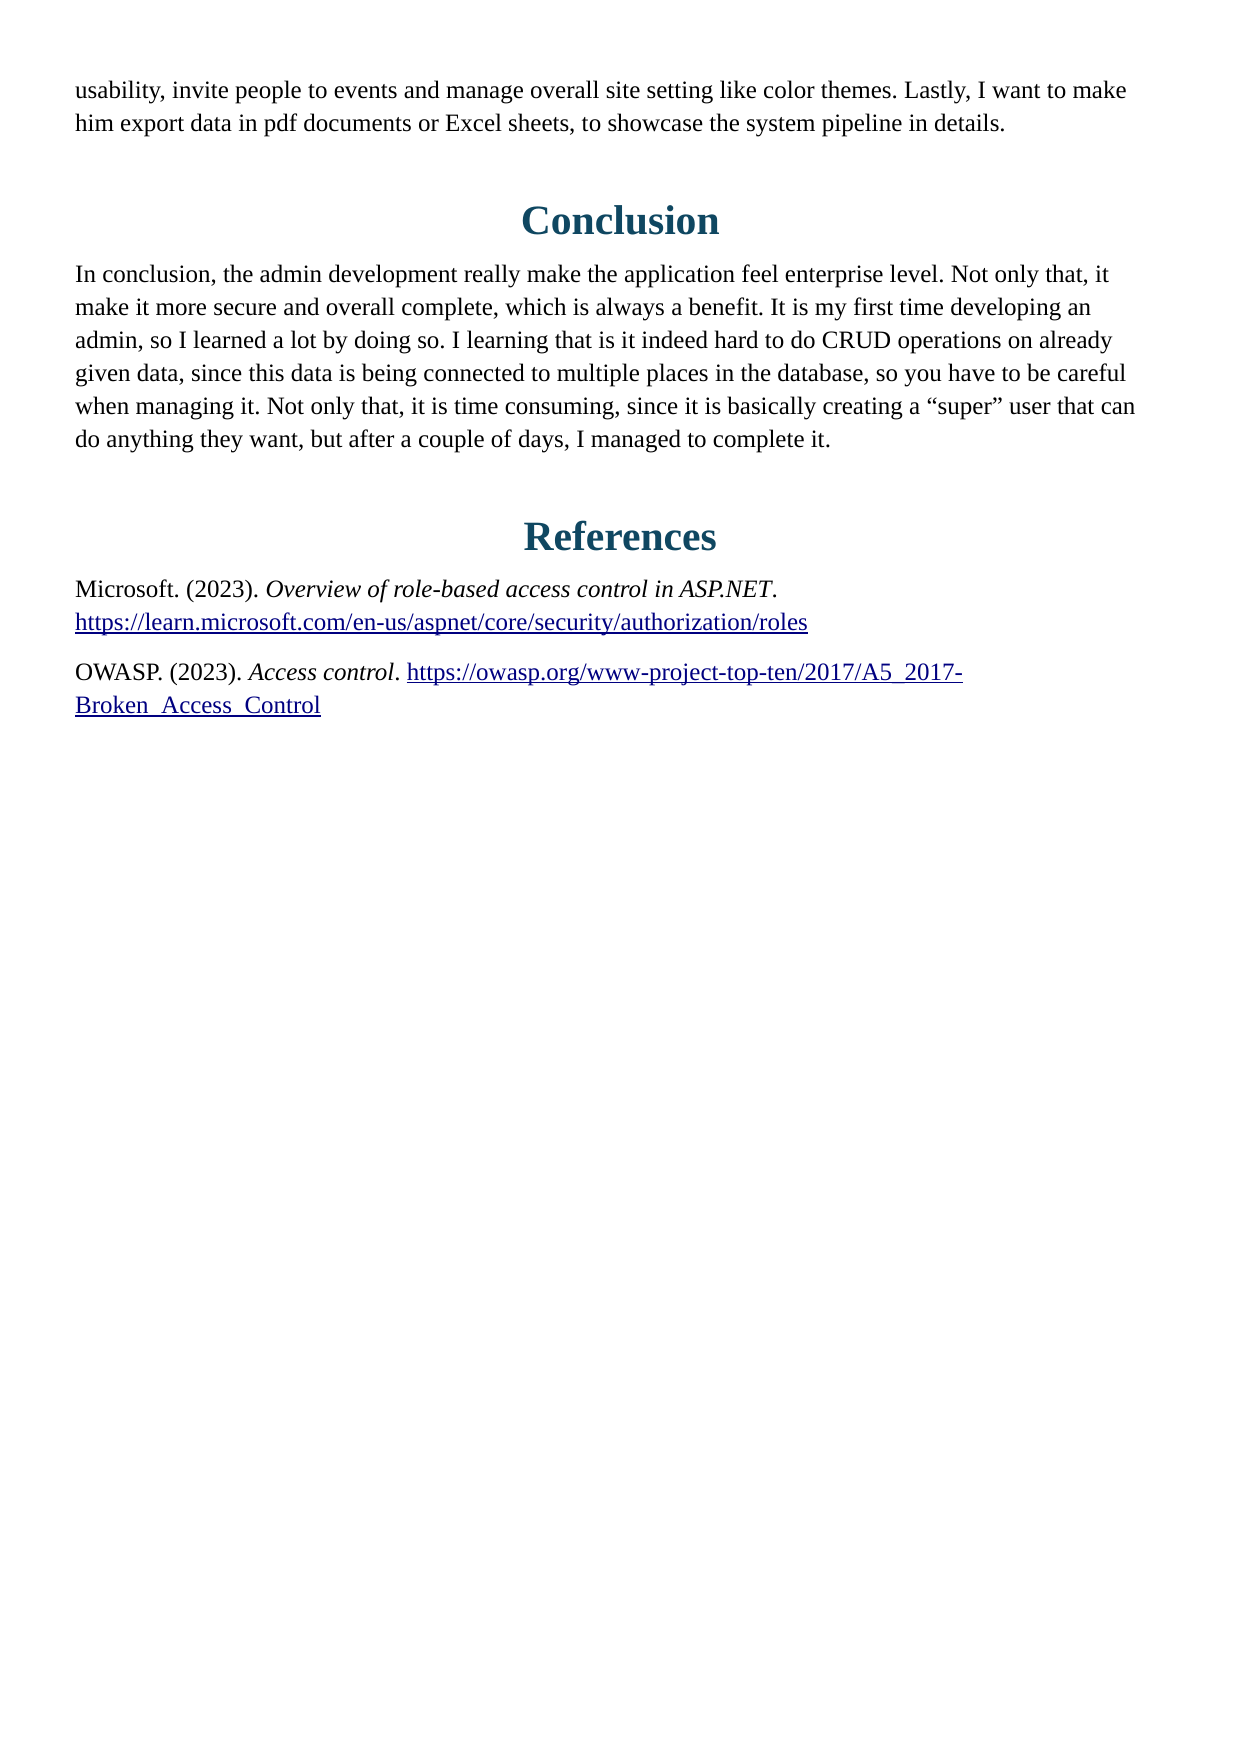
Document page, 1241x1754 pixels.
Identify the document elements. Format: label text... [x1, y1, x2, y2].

text OWASP. (2023). Access control. https://owasp.org/www-project-top-ten/2017/A5_2017-Broken_Access_Control [75, 657, 1165, 719]
subtitle References [75, 511, 1165, 559]
text Microsoft. (2023). Overview of role-based access control in ASP.NET. https://learn.microsoft.com/en-us/aspnet/core/security/authorization/roles [75, 574, 1165, 636]
text In conclusion, the admin development really make the application feel enterprise level. Not only that, it make it more secure and overall complete, which is always a benefit. It is my first time developing an admin, so I learned a lot by doing so. I learning that is it indeed hard to do CRUD operations on already given data, since this data is being connected to multiple places in the database, so you have to be careful when managing it. Not only that, it is time consuming, since it is basically creating a “super” user that can do anything they want, but after a couple of days, I managed to complete it. [75, 259, 1165, 452]
text usability, invite people to events and manage overall site setting like color themes. Lastly, I want to make him export data in pdf documents or Excel sheets, to showcase the system pipeline in details. [75, 75, 1165, 137]
subtitle Conclusion [75, 195, 1165, 243]
